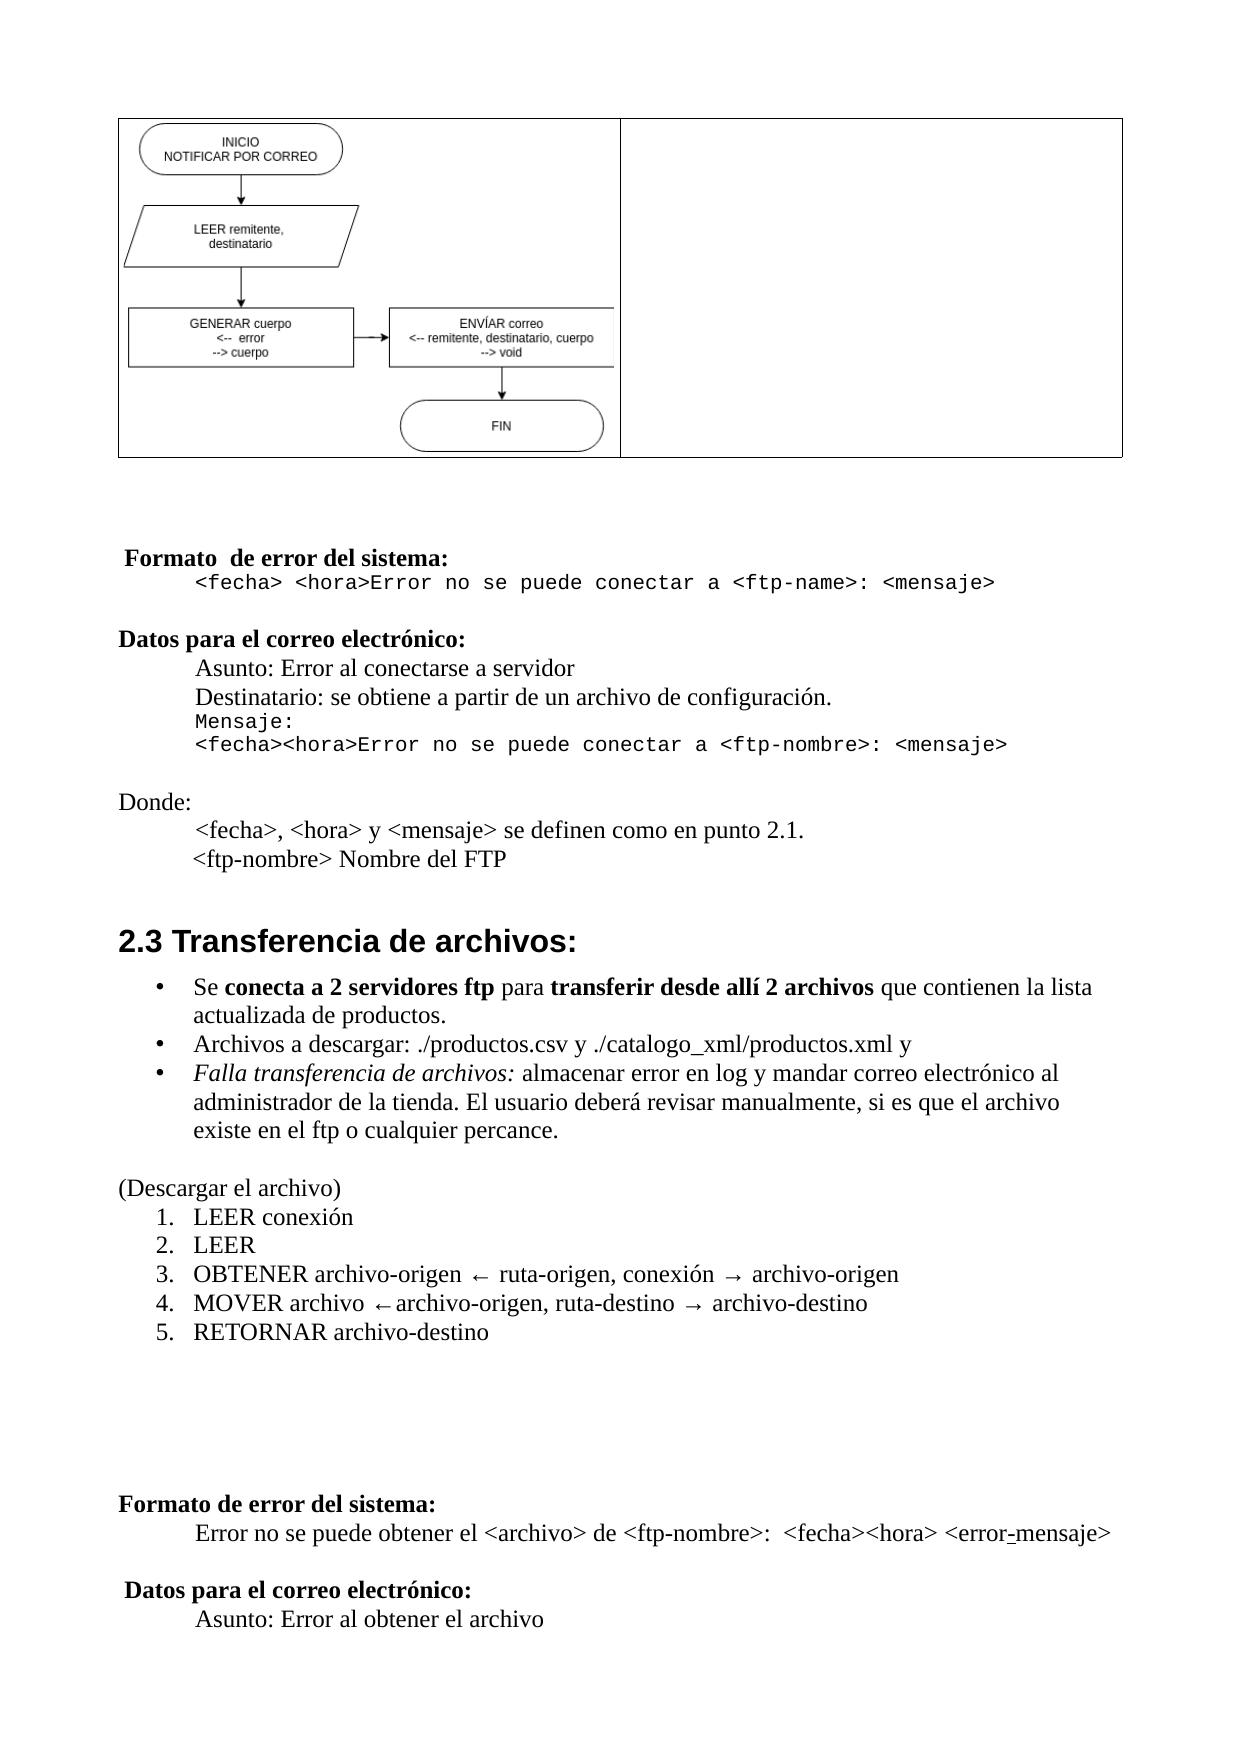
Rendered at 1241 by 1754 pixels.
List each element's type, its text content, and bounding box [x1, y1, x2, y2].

picture [123, 123, 614, 452]
list Archivos a descargar: ./productos.csv y ./catalogo_xml/productos.xml y [156, 1029, 1122, 1058]
list LEER [156, 1231, 1122, 1259]
list RETORNAR archivo-destino [156, 1317, 1122, 1346]
text (Descargar el archivo) [118, 1173, 1122, 1202]
list Formato de error del sistema: [118, 1489, 1122, 1518]
list Asunto: Error al obtener el archivo [195, 1604, 1122, 1633]
list OBTENER archivo-origen ← ruta-origen, conexión → archivo-origen [156, 1259, 1122, 1288]
subtitle 2.3 Transferencia de archivos: [118, 922, 1122, 959]
text <ftp-nombre> Nombre del FTP [192, 844, 1122, 873]
table_cell [621, 119, 1122, 457]
table_cell [119, 119, 620, 457]
list Asunto: Error al conectarse a servidor [195, 653, 1122, 682]
list Datos para el correo electrónico: [124, 1576, 1122, 1604]
list Datos para el correo electrónico: [118, 624, 1122, 653]
text Donde: [118, 787, 1122, 815]
text Mensaje: [195, 711, 1122, 734]
list Se conecta a 2 servidores ftp para transferir desde allí 2 archivos que contienen la lista actualizada de productos. [156, 972, 1122, 1029]
list Formato de error del sistema: [124, 543, 1122, 572]
text <fecha>, <hora> y <mensaje> se definen como en punto 2.1. [195, 815, 1122, 844]
text <fecha><hora>Error no se puede conectar a <ftp-nombre>: <mensaje> [195, 734, 1122, 758]
text Destinatario: se obtiene a partir de un archivo de configuración. [195, 682, 1122, 711]
list MOVER archivo ←archivo-origen, ruta-destino → archivo-destino [156, 1288, 1122, 1317]
list LEER conexión [156, 1202, 1122, 1231]
list Error no se puede obtener el <archivo> de <ftp-nombre>: <fecha><hora> <error-mensaje> [195, 1518, 1122, 1547]
list <fecha> <hora>Error no se puede conectar a <ftp-name>: <mensaje> [195, 572, 1122, 596]
list Falla transferencia de archivos: almacenar error en log y mandar correo electrónico al administrador de la tienda. El usuario deberá revisar manualmente, si es que el archivo existe en el ftp o cualquier percance. [156, 1058, 1122, 1144]
